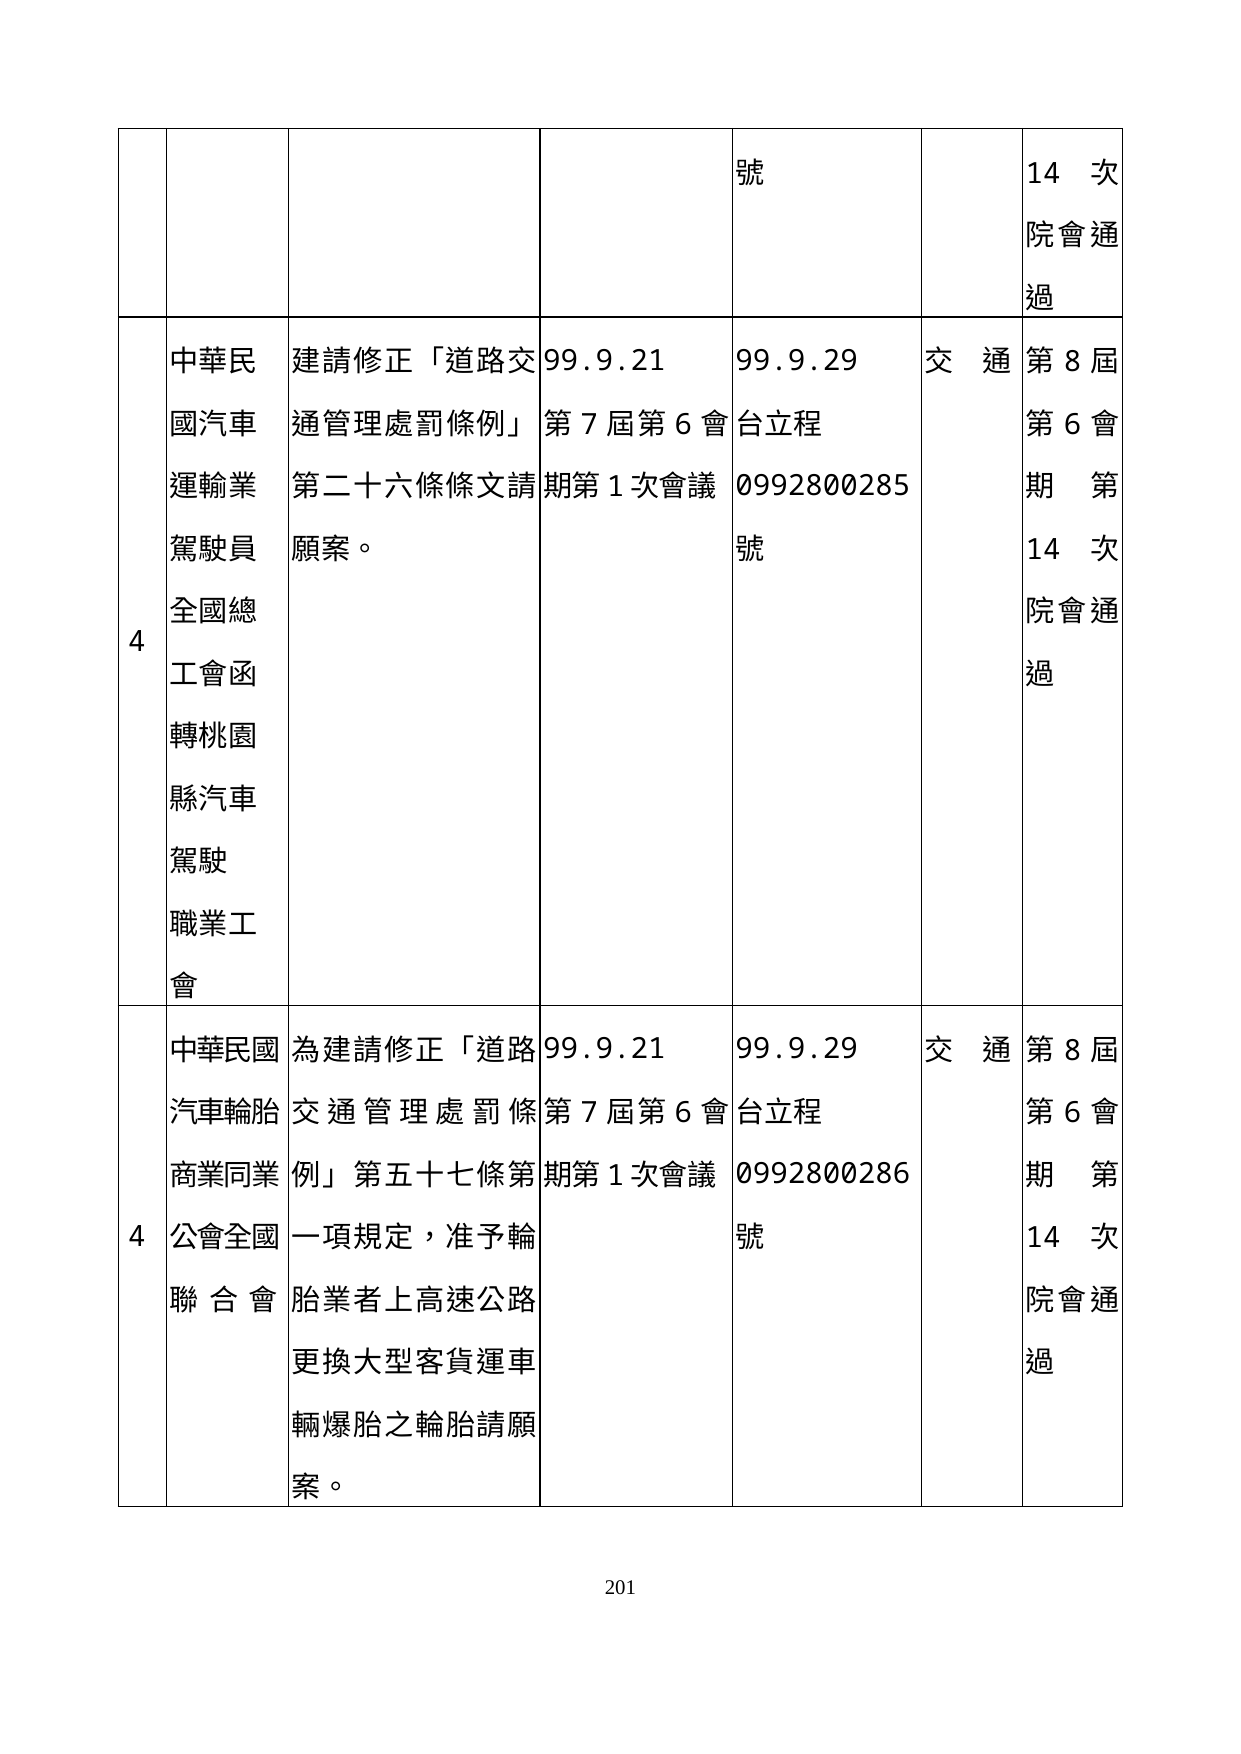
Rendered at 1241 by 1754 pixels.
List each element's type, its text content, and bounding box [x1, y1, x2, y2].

table_cell 號 [733, 129, 921, 316]
table_cell [289, 129, 539, 316]
table_cell [922, 129, 1022, 316]
table_cell 中華民國汽車輪胎商業同業公會全國聯 合 會 [167, 1006, 288, 1506]
table_cell 44 [119, 318, 166, 1005]
table_cell 99.9.29 台立程 0992800285號 [733, 318, 921, 1005]
table_cell 45 [119, 1006, 166, 1506]
table_cell [167, 129, 288, 316]
table_cell 交 通 [922, 318, 1022, 1005]
table_cell 交 通 [922, 1006, 1022, 1506]
table_cell 99.9.21 第7屆第6會期第1次會議 [541, 318, 732, 1005]
table_cell 第8屆第6會期第14次院會通過 [1023, 1006, 1122, 1506]
table_cell 99.9.29 台立程 0992800286號 [733, 1006, 921, 1506]
table_cell 建請修正「道路交通管理處罰條例」第二十六條條文請願案。 [289, 318, 539, 1005]
table_cell 14次院會通過 [1023, 129, 1122, 316]
table_cell 第8屆第6會期第14次院會通過 [1023, 318, 1122, 1005]
table_cell [541, 129, 732, 316]
table_cell 中華民國汽車運輸業駕駛員全國總工會函轉桃園縣汽車駕駛 職業工會 [167, 318, 288, 1005]
table_cell 99.9.21 第7屆第6會期第1次會議 [541, 1006, 732, 1506]
table_cell 43 [119, 129, 166, 316]
table_cell 為建請修正「道路交通管理處罰條例」第五十七條第一項規定，准予輪胎業者上高速公路更換大型客貨運車輛爆胎之輪胎請願案。 [289, 1006, 539, 1506]
